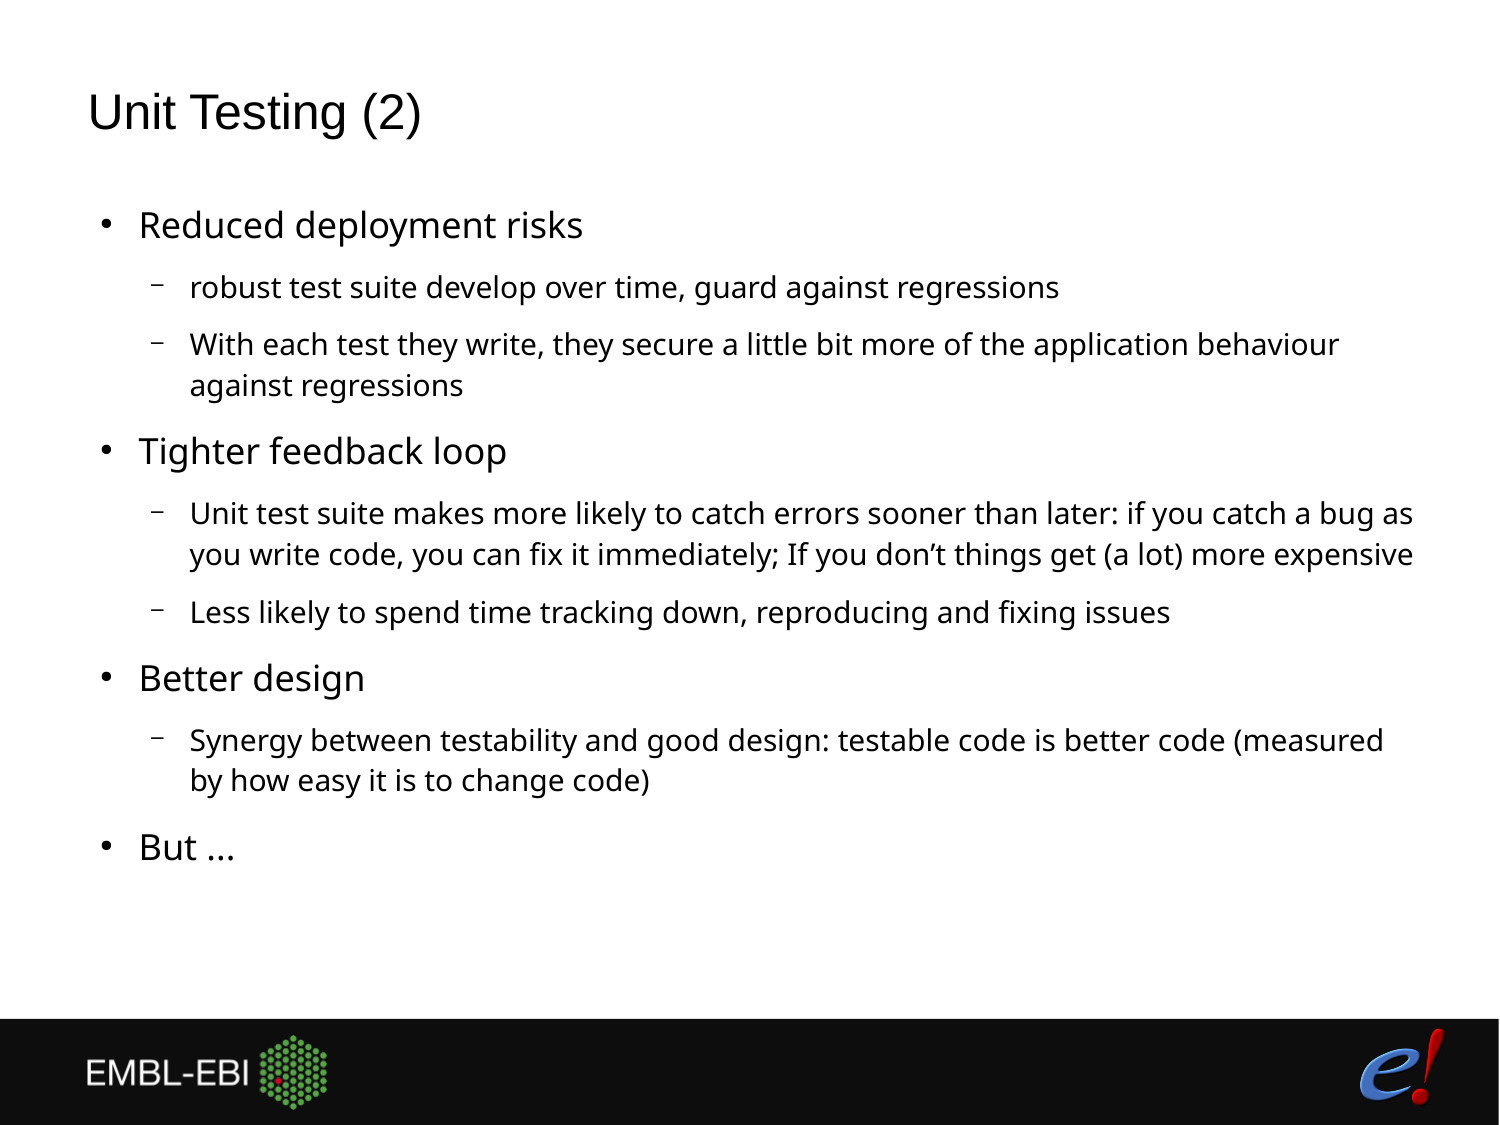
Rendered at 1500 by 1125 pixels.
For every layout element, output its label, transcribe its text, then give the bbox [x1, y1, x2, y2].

title Unit Testing (2) [87, 50, 1425, 175]
list Reduced deployment risks robust test suite develop over time, guard against regressions With each test they write, they secure a little bit more of the application behaviour against regressions Tighter feedback loop Unit test suite makes more likely to catch errors sooner than later: if you catch a bug as you write code, you can fix it immediately; If you don’t things get (a lot) more expensive Less likely to spend time tracking down, reproducing and fixing issues Better design Synergy between testability and good design: testable code is better code (measured by how easy it is to change code) But ... [87, 200, 1425, 914]
picture [87, 1035, 327, 1110]
picture [1357, 1026, 1448, 1112]
